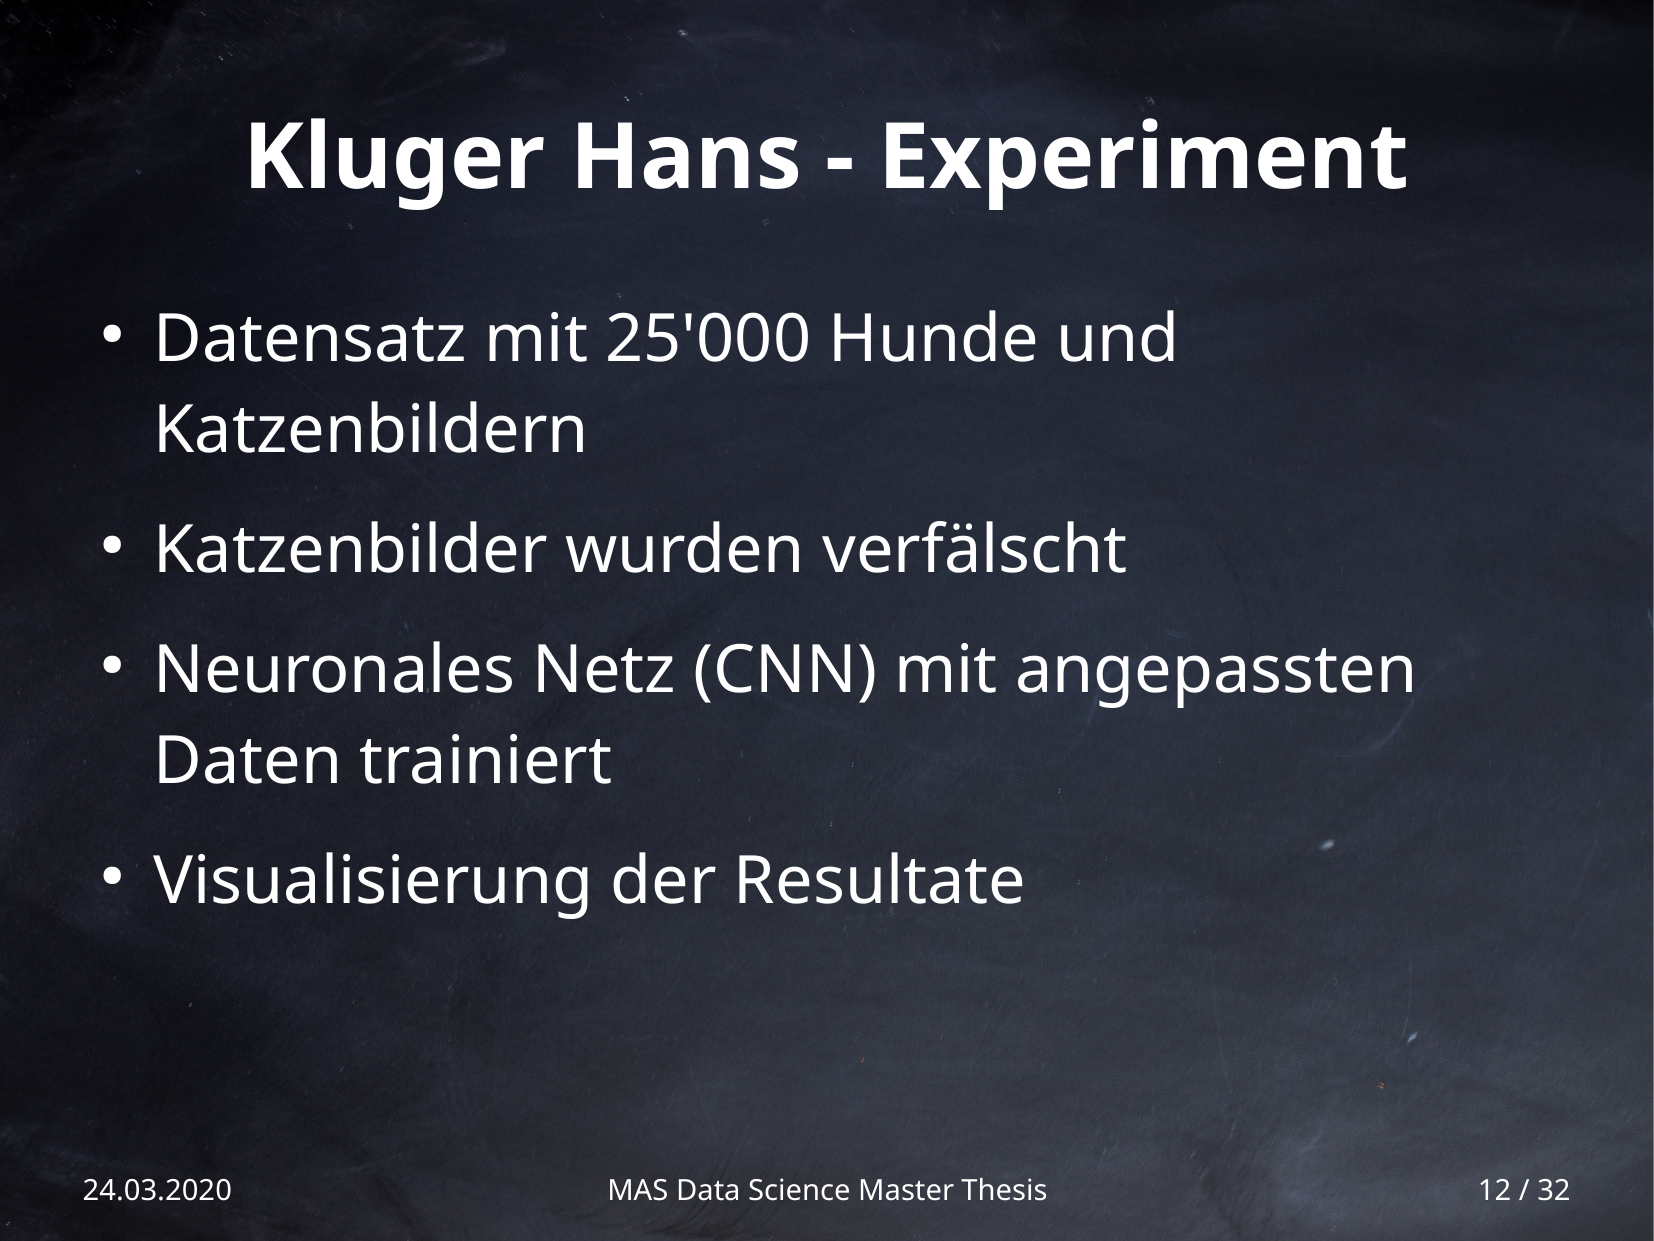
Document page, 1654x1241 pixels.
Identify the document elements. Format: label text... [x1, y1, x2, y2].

title Kluger Hans - Experiment [82, 49, 1571, 257]
list Datensatz mit 25'000 Hunde und Katzenbildern Katzenbilder wurden verfälscht Neuronales Netz (CNN) mit angepassten Daten trainiert Visualisierung der Resultate [82, 290, 1571, 1146]
picture [0, 0, 1654, 1241]
